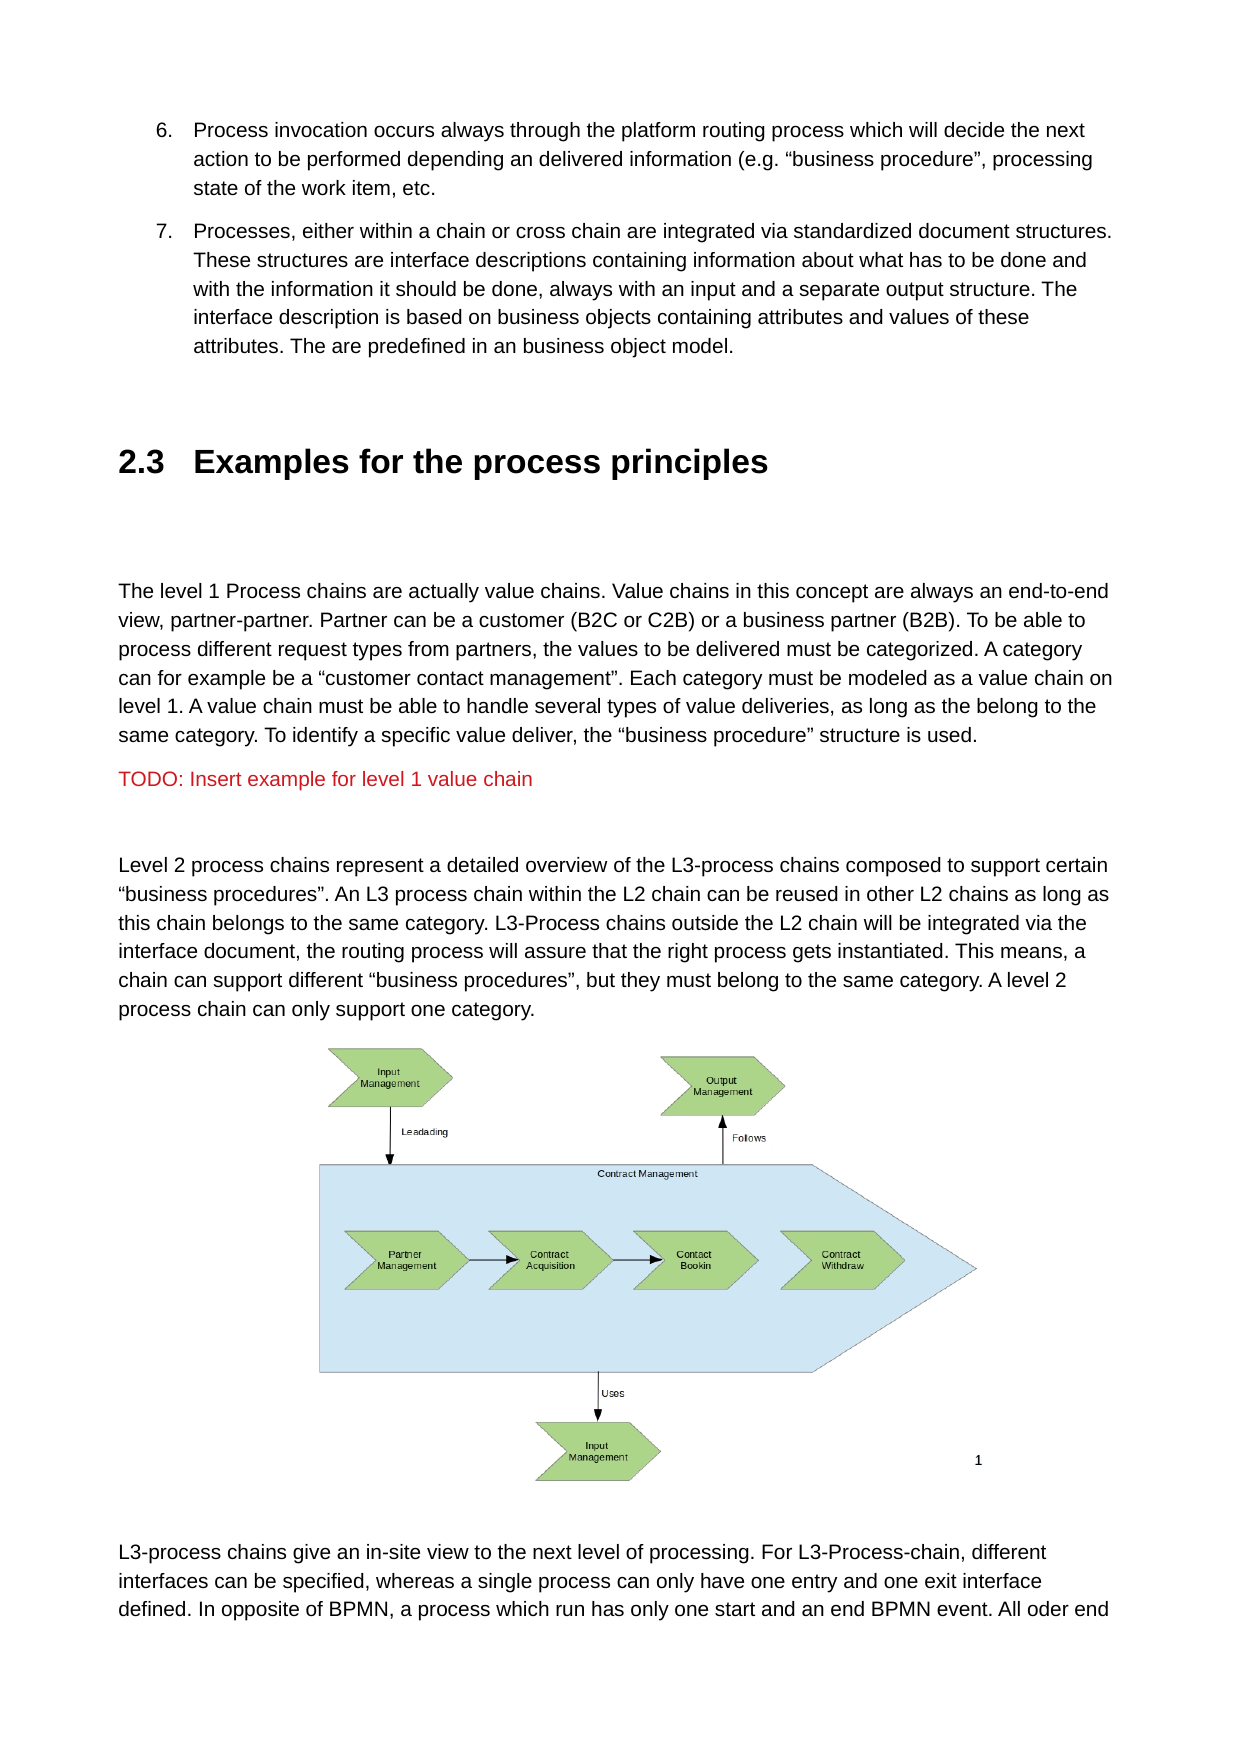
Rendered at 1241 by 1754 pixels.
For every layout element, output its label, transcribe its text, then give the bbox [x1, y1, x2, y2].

text The level 1 Process chains are actually value chains. Value chains in this concept are always an end-to-end view, partner-partner. Partner can be a customer (B2C or C2B) or a business partner (B2B). To be able to process different request types from partners, the values to be delivered must be categorized. A category can for example be a “customer contact management”. Each category must be modeled as a value chain on level 1. A value chain must be able to handle several types of value deliveries, as long as the belong to the same category. To identify a specific value deliver, the “business procedure” structure is used. [118, 579, 1122, 747]
text Level 2 process chains represent a detailed overview of the L3-process chains composed to support certain “business procedures”. An L3 process chain within the L2 chain can be reused in other L2 chains as long as this chain belongs to the same category. L3-Process chains outside the L2 chain will be integrated via the interface document, the routing process will assure that the right process gets instantiated. This means, a chain can support different “business procedures”, but they must belong to the same category. A level 2 process chain can only support one category. [118, 853, 1122, 1021]
list Process invocation occurs always through the platform routing process which will decide the next action to be performed depending an delivered information (e.g. “business procedure”, processing state of the work item, etc. [156, 118, 1122, 199]
subtitle Examples for the process principles [118, 441, 1122, 480]
text L3-process chains give an in-site view to the next level of processing. For L3-Process-chain, different interfaces can be specified, whereas a single process can only have one entry and one exit interface defined. In opposite of BPMN, a process which run has only one start and an end BPMN event. All oder end [118, 1540, 1122, 1621]
list Processes, either within a chain or cross chain are integrated via standardized document structures. These structures are interface descriptions containing information about what has to be done and with the information it should be done, always with an input and a separate output structure. The interface description is based on business objects containing attributes and values of these attributes. The are predefined in an business object model. [156, 219, 1122, 358]
picture [218, 1040, 1022, 1492]
text TODO: Insert example for level 1 value chain [118, 766, 1122, 790]
